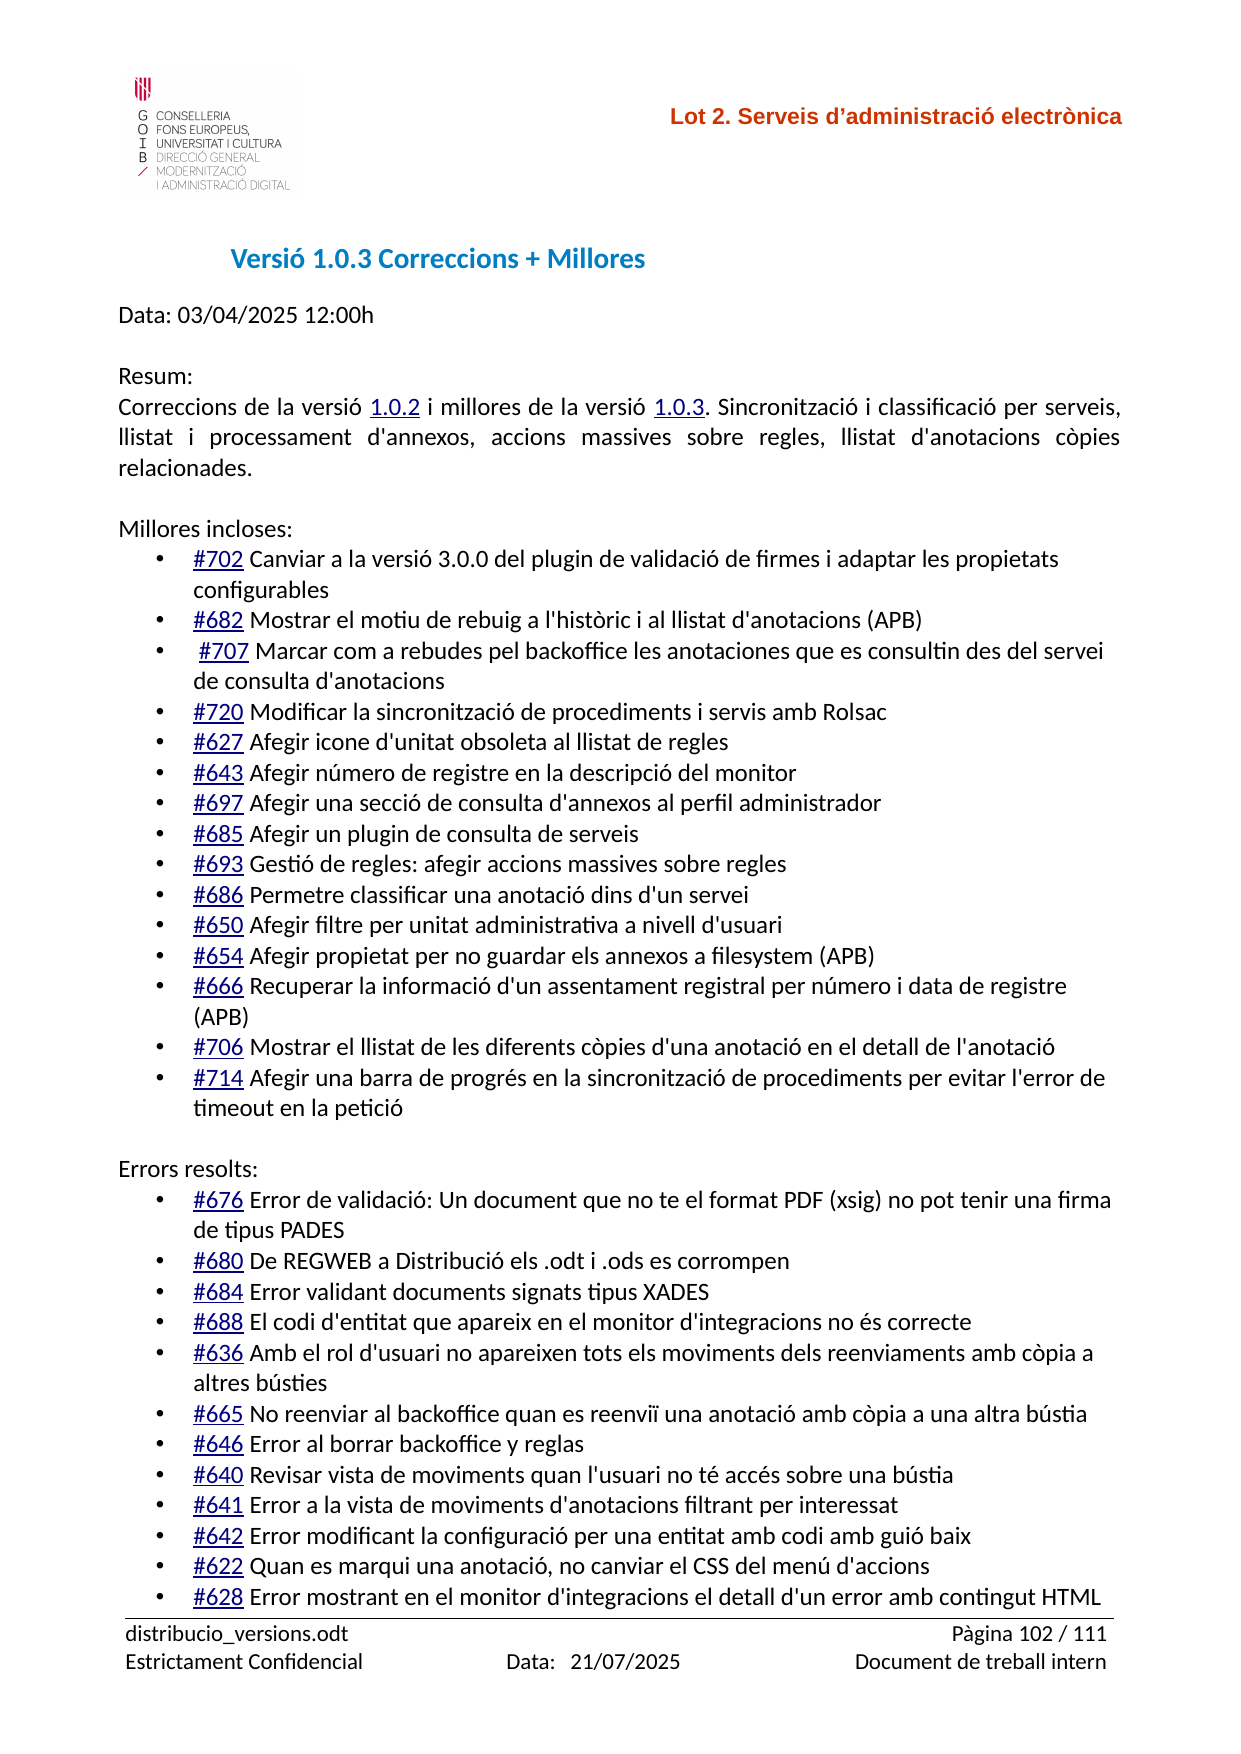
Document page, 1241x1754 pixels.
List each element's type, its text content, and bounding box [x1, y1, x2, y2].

list #628 Error mostrant en el monitor d'integracions el detall d'un error amb contingut HTML [156, 1581, 1122, 1611]
list #622 Quan es marqui una anotació, no canviar el CSS del menú d'accions [156, 1550, 1122, 1581]
picture [126, 70, 299, 197]
list #650 Afegir filtre per unitat administrativa a nivell d'usuari [156, 909, 1122, 940]
list #676 Error de validació: Un document que no te el format PDF (xsig) no pot tenir una firma de tipus PADES [156, 1184, 1122, 1245]
text Data: 03/04/2025 12:00h [118, 299, 1122, 329]
list #693 Gestió de regles: afegir accions massives sobre regles [156, 848, 1122, 879]
list #665 No reenviar al backoffice quan es reenviï una anotació amb còpia a una altra bústia [156, 1398, 1122, 1428]
list #654 Afegir propietat per no guardar els annexos a filesystem (APB) [156, 940, 1122, 971]
list #686 Permetre classificar una anotació dins d'un servei [156, 879, 1122, 909]
list #684 Error validant documents signats tipus XADES [156, 1276, 1122, 1306]
text Resum: [118, 360, 1122, 391]
list #680 De REGWEB a Distribució els .odt i .ods es corrompen [156, 1245, 1122, 1276]
list #688 El codi d'entitat que apareix en el monitor d'integracions no és correcte [156, 1306, 1122, 1337]
list #641 Error a la vista de moviments d'anotacions filtrant per interessat [156, 1489, 1122, 1520]
list #702 Canviar a la versió 3.0.0 del plugin de validació de firmes i adaptar les propietats configurables [156, 543, 1122, 604]
list #643 Afegir número de registre en la descripció del monitor [156, 757, 1122, 787]
list #627 Afegir icone d'unitat obsoleta al llistat de regles [156, 726, 1122, 757]
text Correccions de la versió 1.0.2 i millores de la versió 1.0.3. Sincronització i classificació per serveis, llistat i processament d'annexos, accions massives sobre regles, llistat d'anotacions còpies relacionades. [118, 391, 1122, 482]
list #720 Modificar la sincronització de procediments i servis amb Rolsac [156, 696, 1122, 726]
subtitle Versió 1.0.3 Correccions + Millores [153, 240, 1122, 275]
text Errors resolts: [118, 1154, 1122, 1184]
list #685 Afegir un plugin de consulta de serveis [156, 818, 1122, 848]
list #714 Afegir una barra de progrés en la sincronització de procediments per evitar l'error de timeout en la petició [156, 1062, 1122, 1123]
list #636 Amb el rol d'usuari no apareixen tots els moviments dels reenviaments amb còpia a altres bústies [156, 1337, 1122, 1398]
list #666 Recuperar la informació d'un assentament registral per número i data de registre (APB) [156, 971, 1122, 1032]
list #640 Revisar vista de moviments quan l'usuari no té accés sobre una bústia [156, 1459, 1122, 1489]
list #642 Error modificant la configuració per una entitat amb codi amb guió baix [156, 1520, 1122, 1550]
text Millores incloses: [118, 513, 1122, 543]
list #697 Afegir una secció de consulta d'annexos al perfil administrador [156, 787, 1122, 818]
list #707 Marcar com a rebudes pel backoffice les anotaciones que es consultin des del servei de consulta d'anotacions [156, 635, 1122, 696]
list #646 Error al borrar backoffice y reglas [156, 1428, 1122, 1459]
list #682 Mostrar el motiu de rebuig a l'històric i al llistat d'anotacions (APB) [156, 604, 1122, 635]
list #706 Mostrar el llistat de les diferents còpies d'una anotació en el detall de l'anotació [156, 1032, 1122, 1062]
